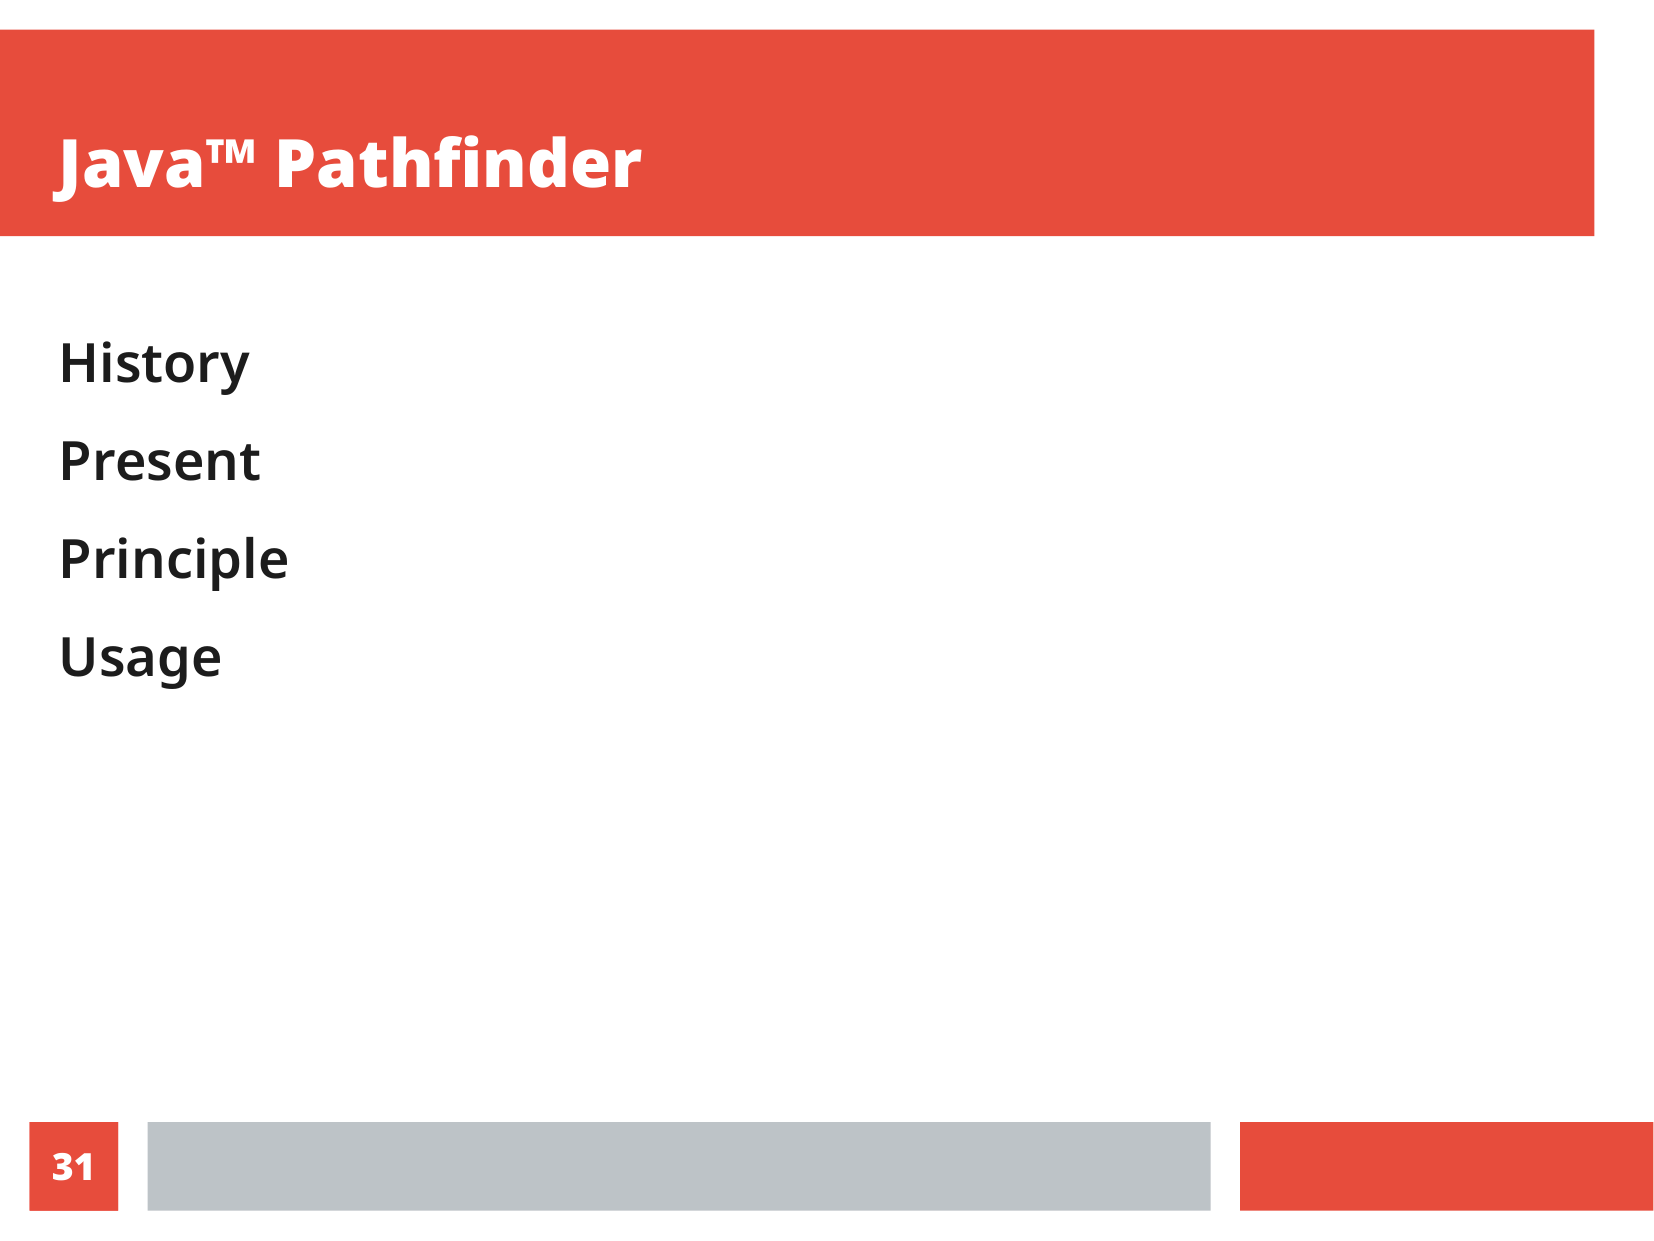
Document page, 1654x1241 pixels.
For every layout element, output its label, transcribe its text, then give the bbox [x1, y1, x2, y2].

list History Present Principle Usage [59, 324, 1565, 1093]
title Java™ Pathfinder [59, 59, 1595, 207]
